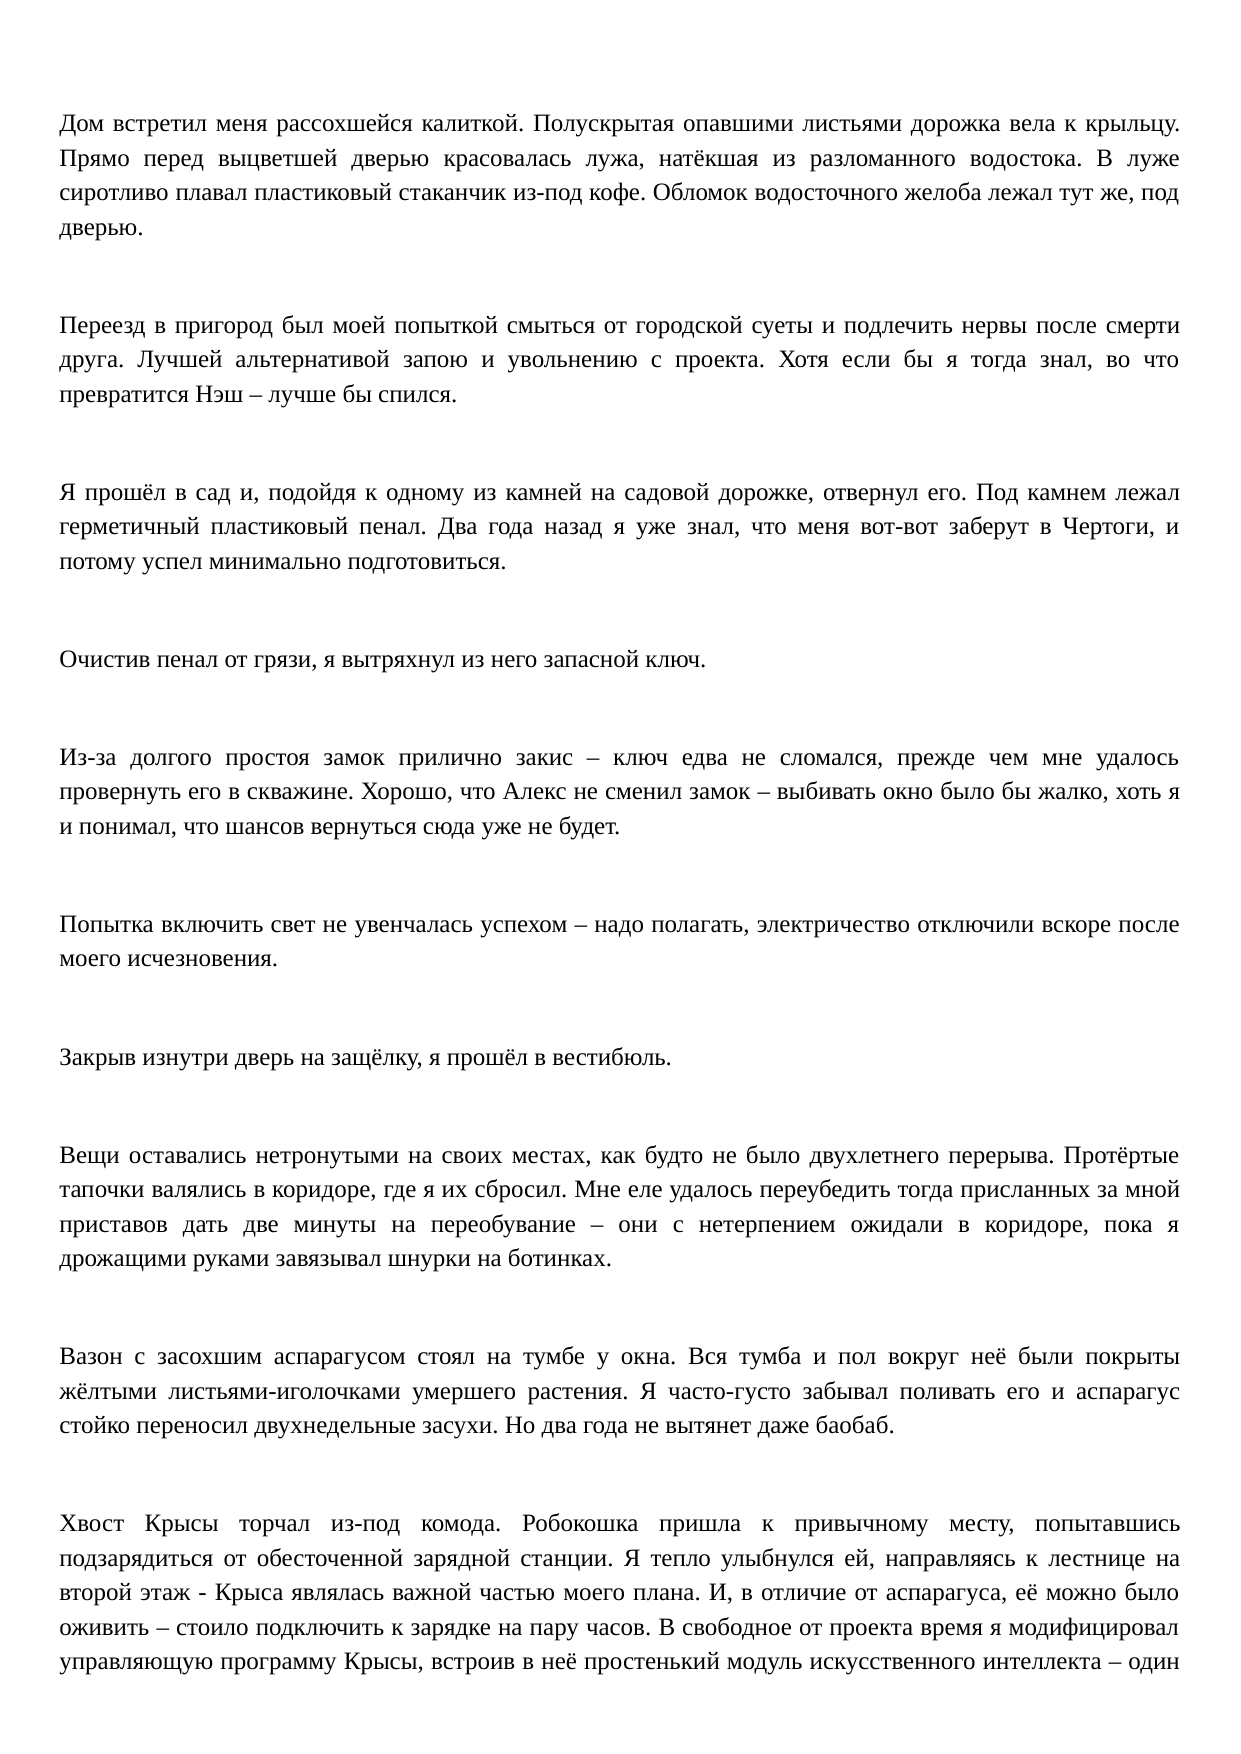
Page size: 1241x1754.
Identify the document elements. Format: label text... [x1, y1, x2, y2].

text Вещи оставались нетронутыми на своих местах, как будто не было двухлетнего перерыва. Протёртые тапочки валялись в коридоре, где я их сбросил. Мне еле удалось переубедить тогда присланных за мной приставов дать две минуты на переобувание – они с нетерпением ожидали в коридоре, пока я дрожащими руками завязывал шнурки на ботинках. [59, 1140, 1181, 1272]
text Попытка включить свет не увенчалась успехом – надо полагать, электричество отключили вскоре после моего исчезновения. [59, 909, 1181, 972]
text Дом встретил меня рассохшейся калиткой. Полускрытая опавшими листьями дорожка вела к крыльцу. Прямо перед выцветшей дверью красовалась лужа, натёкшая из разломанного водостока. В луже сиротливо плавал пластиковый стаканчик из-под кофе. Обломок водосточного желоба лежал тут же, под дверью. [59, 108, 1181, 240]
text Переезд в пригород был моей попыткой смыться от городской суеты и подлечить нервы после смерти друга. Лучшей альтернативой запою и увольнению с проекта. Хотя если бы я тогда знал, во что превратится Нэш – лучше бы спился. [59, 310, 1181, 407]
text Хвост Крысы торчал из-под комода. Робокошка пришла к привычному месту, попытавшись подзарядиться от обесточенной зарядной станции. Я тепло улыбнулся ей, направляясь к лестнице на второй этаж - Крыса являлась важной частью моего плана. И, в отличие от аспарагуса, её можно было оживить – стоило подключить к зарядке на пару часов. В свободное от проекта время я модифицировал управляющую программу Крысы, встроив в неё простенький модуль искусственного интеллекта – один [59, 1508, 1181, 1675]
text Вазон с засохшим аспарагусом стоял на тумбе у окна. Вся тумба и пол вокруг неё были покрыты жёлтыми листьями-иголочками умершего растения. Я часто-густо забывал поливать его и аспарагус стойко переносил двухнедельные засухи. Но два года не вытянет даже баобаб. [59, 1341, 1181, 1439]
text Из-за долгого простоя замок прилично закис – ключ едва не сломался, прежде чем мне удалось провернуть его в скважине. Хорошо, что Алекс не сменил замок – выбивать окно было бы жалко, хоть я и понимал, что шансов вернуться сюда уже не будет. [59, 742, 1181, 840]
text Я прошёл в сад и, подойдя к одному из камней на садовой дорожке, отвернул его. Под камнем лежал герметичный пластиковый пенал. Два года назад я уже знал, что меня вот-вот заберут в Чертоги, и потому успел минимально подготовиться. [59, 477, 1181, 574]
text Очистив пенал от грязи, я вытряхнул из него запасной ключ. [59, 644, 1181, 673]
text Закрыв изнутри дверь на защёлку, я прошёл в вестибюль. [59, 1042, 1181, 1070]
